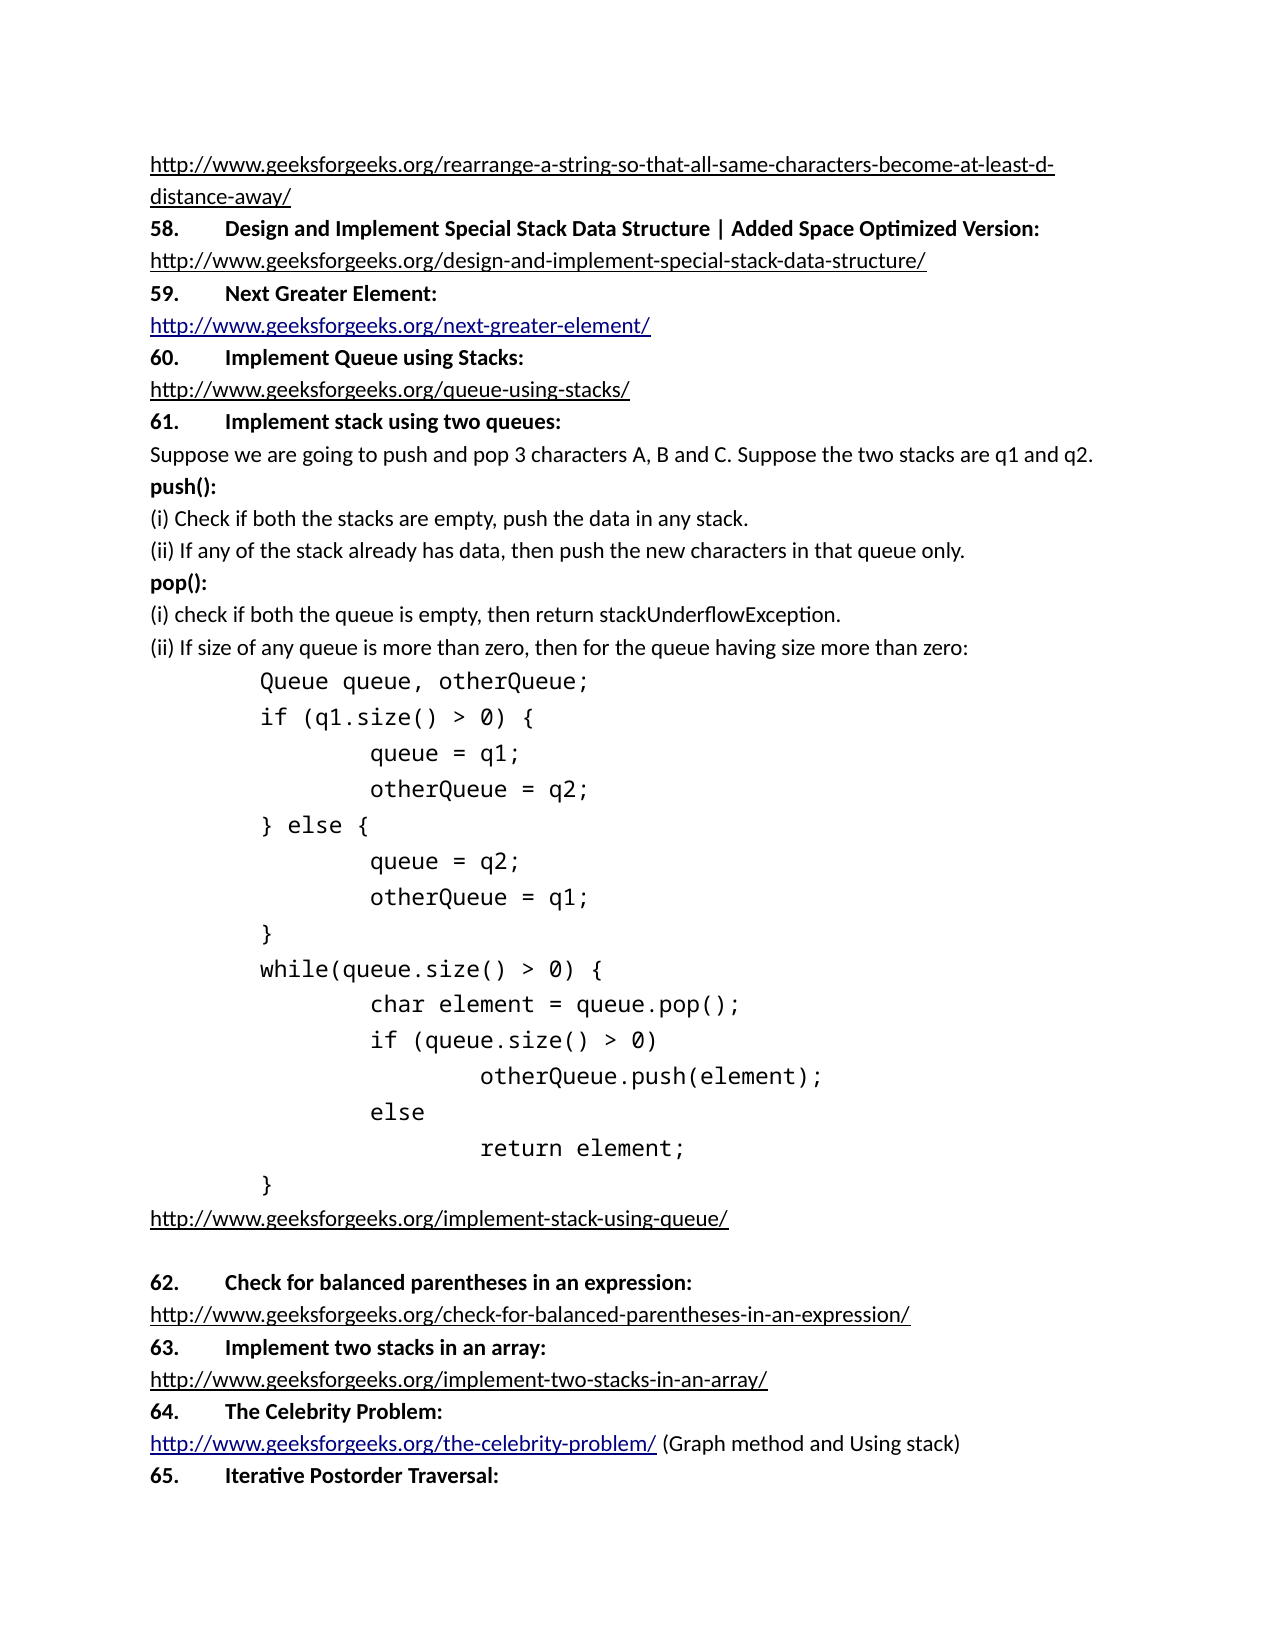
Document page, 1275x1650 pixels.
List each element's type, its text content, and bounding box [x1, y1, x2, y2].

list http://www.geeksforgeeks.org/implement-two-stacks-in-an-array/ [150, 1365, 1125, 1393]
list Iterative Postorder Traversal: [150, 1462, 1125, 1489]
list http://www.geeksforgeeks.org/implement-stack-using-queue/ [150, 1204, 1125, 1232]
list if (q1.size() > 0) { [150, 701, 1125, 732]
list } else { [150, 809, 1125, 840]
list else [150, 1096, 1125, 1127]
list Implement stack using two queues: [150, 407, 1125, 436]
list Implement two stacks in an array: [150, 1333, 1125, 1361]
list http://www.geeksforgeeks.org/check-for-balanced-parentheses-in-an-expression/ [150, 1301, 1125, 1329]
list while(queue.size() > 0) { [150, 952, 1125, 984]
list queue = q2; [150, 845, 1125, 876]
list if (queue.size() > 0) [150, 1024, 1125, 1056]
list http://www.geeksforgeeks.org/next-greater-element/ [150, 311, 1125, 339]
list push(): [150, 472, 1125, 500]
list http://www.geeksforgeeks.org/design-and-implement-special-stack-data-structure/ [150, 247, 1125, 274]
list (ii) If any of the stack already has data, then push the new characters in that queue only. [150, 536, 1125, 564]
list } [150, 1168, 1125, 1199]
list otherQueue = q2; [150, 773, 1125, 804]
list Design and Implement Special Stack Data Structure | Added Space Optimized Version: [150, 214, 1125, 242]
list char element = queue.pop(); [150, 988, 1125, 1020]
list return element; [150, 1132, 1125, 1163]
list Queue queue, otherQueue; [150, 665, 1125, 696]
list http://www.geeksforgeeks.org/the-celebrity-problem/ (Graph method and Using stack) [150, 1429, 1125, 1457]
list } [150, 917, 1125, 948]
list (i) Check if both the stacks are empty, push the data in any stack. [150, 504, 1125, 532]
list http://www.geeksforgeeks.org/rearrange-a-string-so-that-all-same-characters-become-at-least-d-distance-away/ [150, 150, 1125, 210]
list Implement Queue using Stacks: [150, 343, 1125, 371]
list otherQueue = q1; [150, 881, 1125, 912]
list Check for balanced parentheses in an expression: [150, 1268, 1125, 1296]
list pop(): [150, 568, 1125, 596]
list (ii) If size of any queue is more than zero, then for the queue having size more than zero: [150, 633, 1125, 661]
list (i) check if both the queue is empty, then return stackUnderflowException. [150, 601, 1125, 629]
list queue = q1; [150, 737, 1125, 768]
list http://www.geeksforgeeks.org/queue-using-stacks/ [150, 375, 1125, 403]
list Suppose we are going to push and pop 3 characters A, B and C. Suppose the two stacks are q1 and q2. [150, 440, 1125, 468]
list Next Greater Element: [150, 279, 1125, 307]
list otherQueue.push(element); [150, 1060, 1125, 1092]
list The Celebrity Problem: [150, 1397, 1125, 1425]
